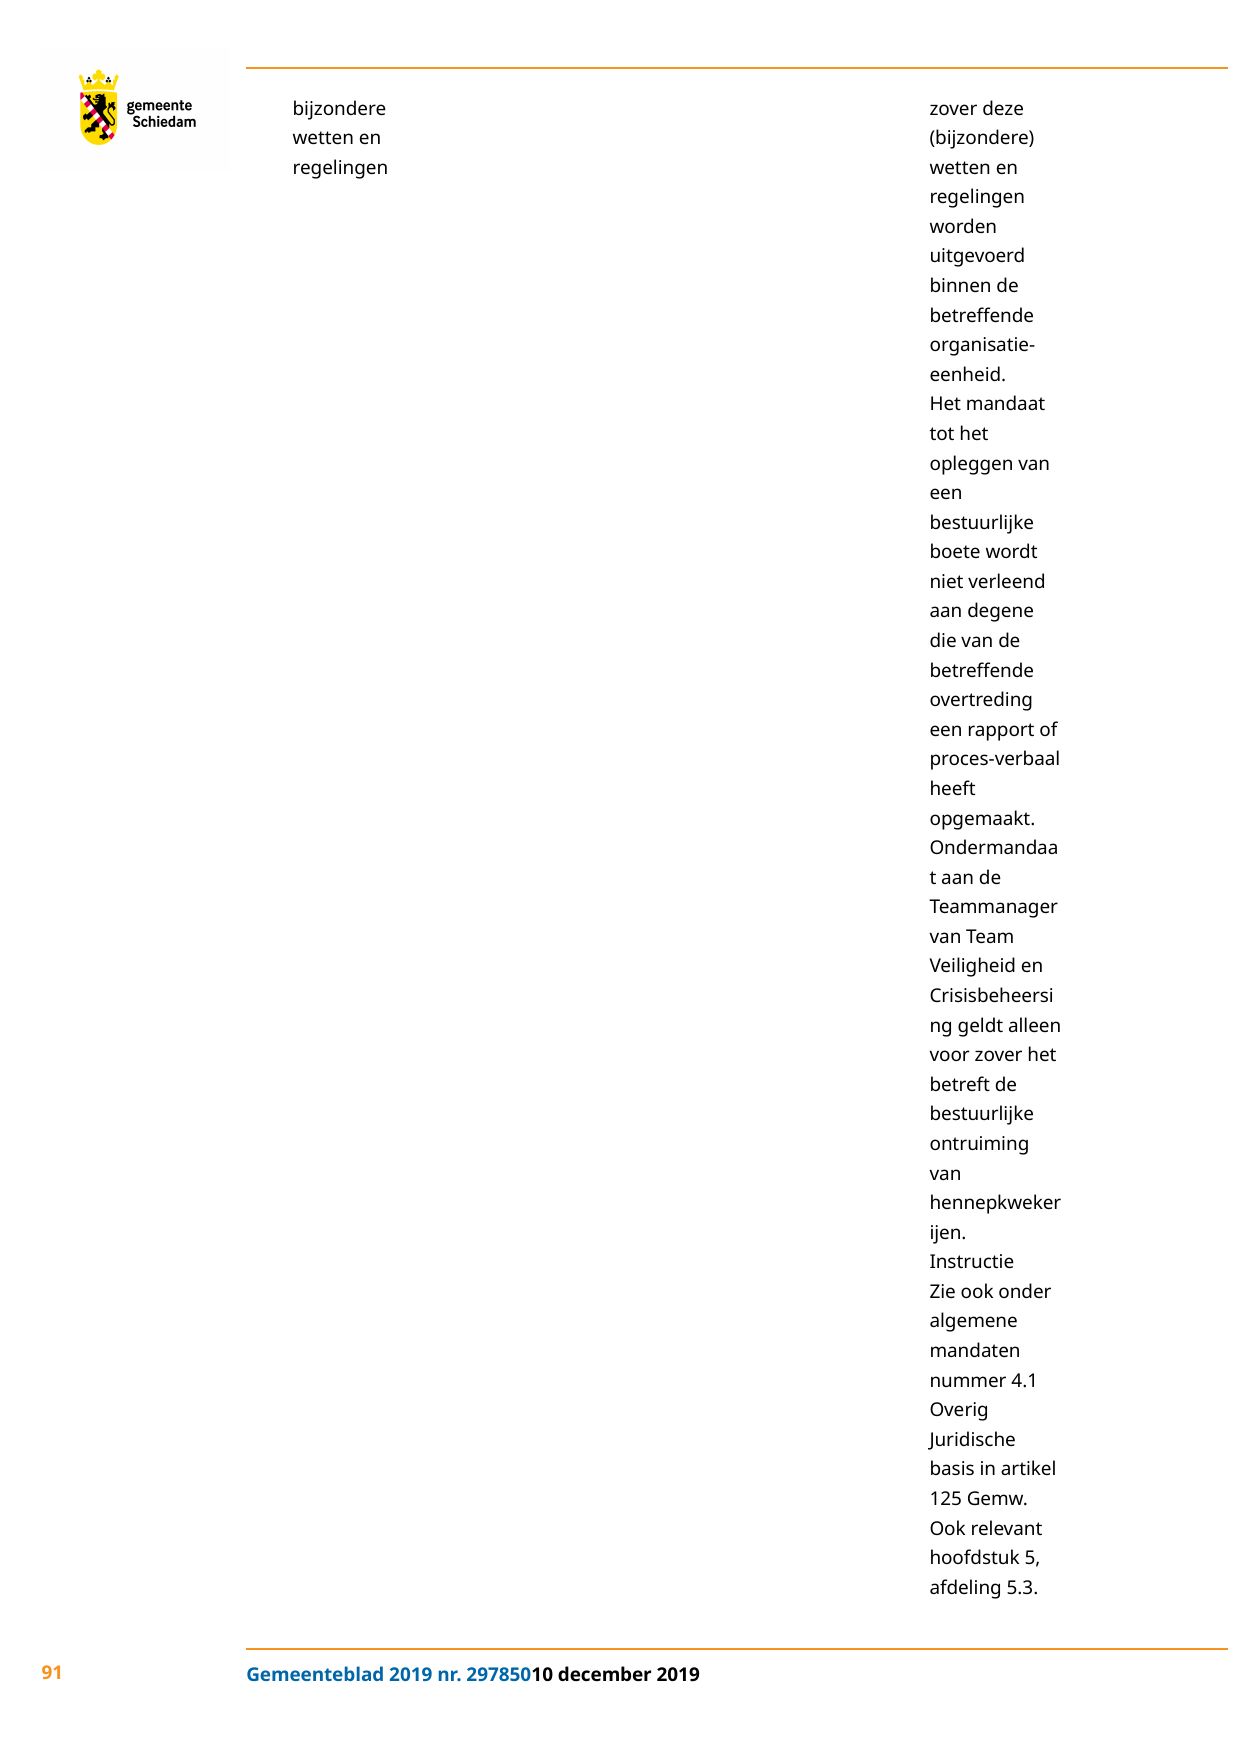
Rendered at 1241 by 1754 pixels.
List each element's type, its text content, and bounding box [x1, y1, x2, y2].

table_cell [619, 95, 796, 1600]
table_cell [796, 95, 929, 1600]
table_cell bijzondere wetten en regelingen [293, 95, 441, 1600]
table_cell [441, 95, 530, 1600]
table_cell zover deze (bijzondere) wetten en regelingen worden uitgevoerd binnen de betreffende organisatie-eenheid. Het mandaat tot het opleggen van een bestuurlijke boete wordt niet verleend aan degene die van de betreffende overtreding een rapport of proces-verbaal heeft opgemaakt. Ondermandaat aan de Teammanager van Team Veiligheid en Crisisbeheersing geldt alleen voor zover het betreft de bestuurlijke ontruiming van hennepkwekerijen. Instructie Zie ook onder algemene mandaten nummer 4.1 Overig Juridische basis in artikel 125 Gemw. Ook relevant hoofdstuk 5, afdeling 5.3. [929, 95, 1063, 1600]
table_cell [530, 95, 619, 1600]
picture [41, 47, 231, 172]
table_cell [248, 95, 292, 1600]
